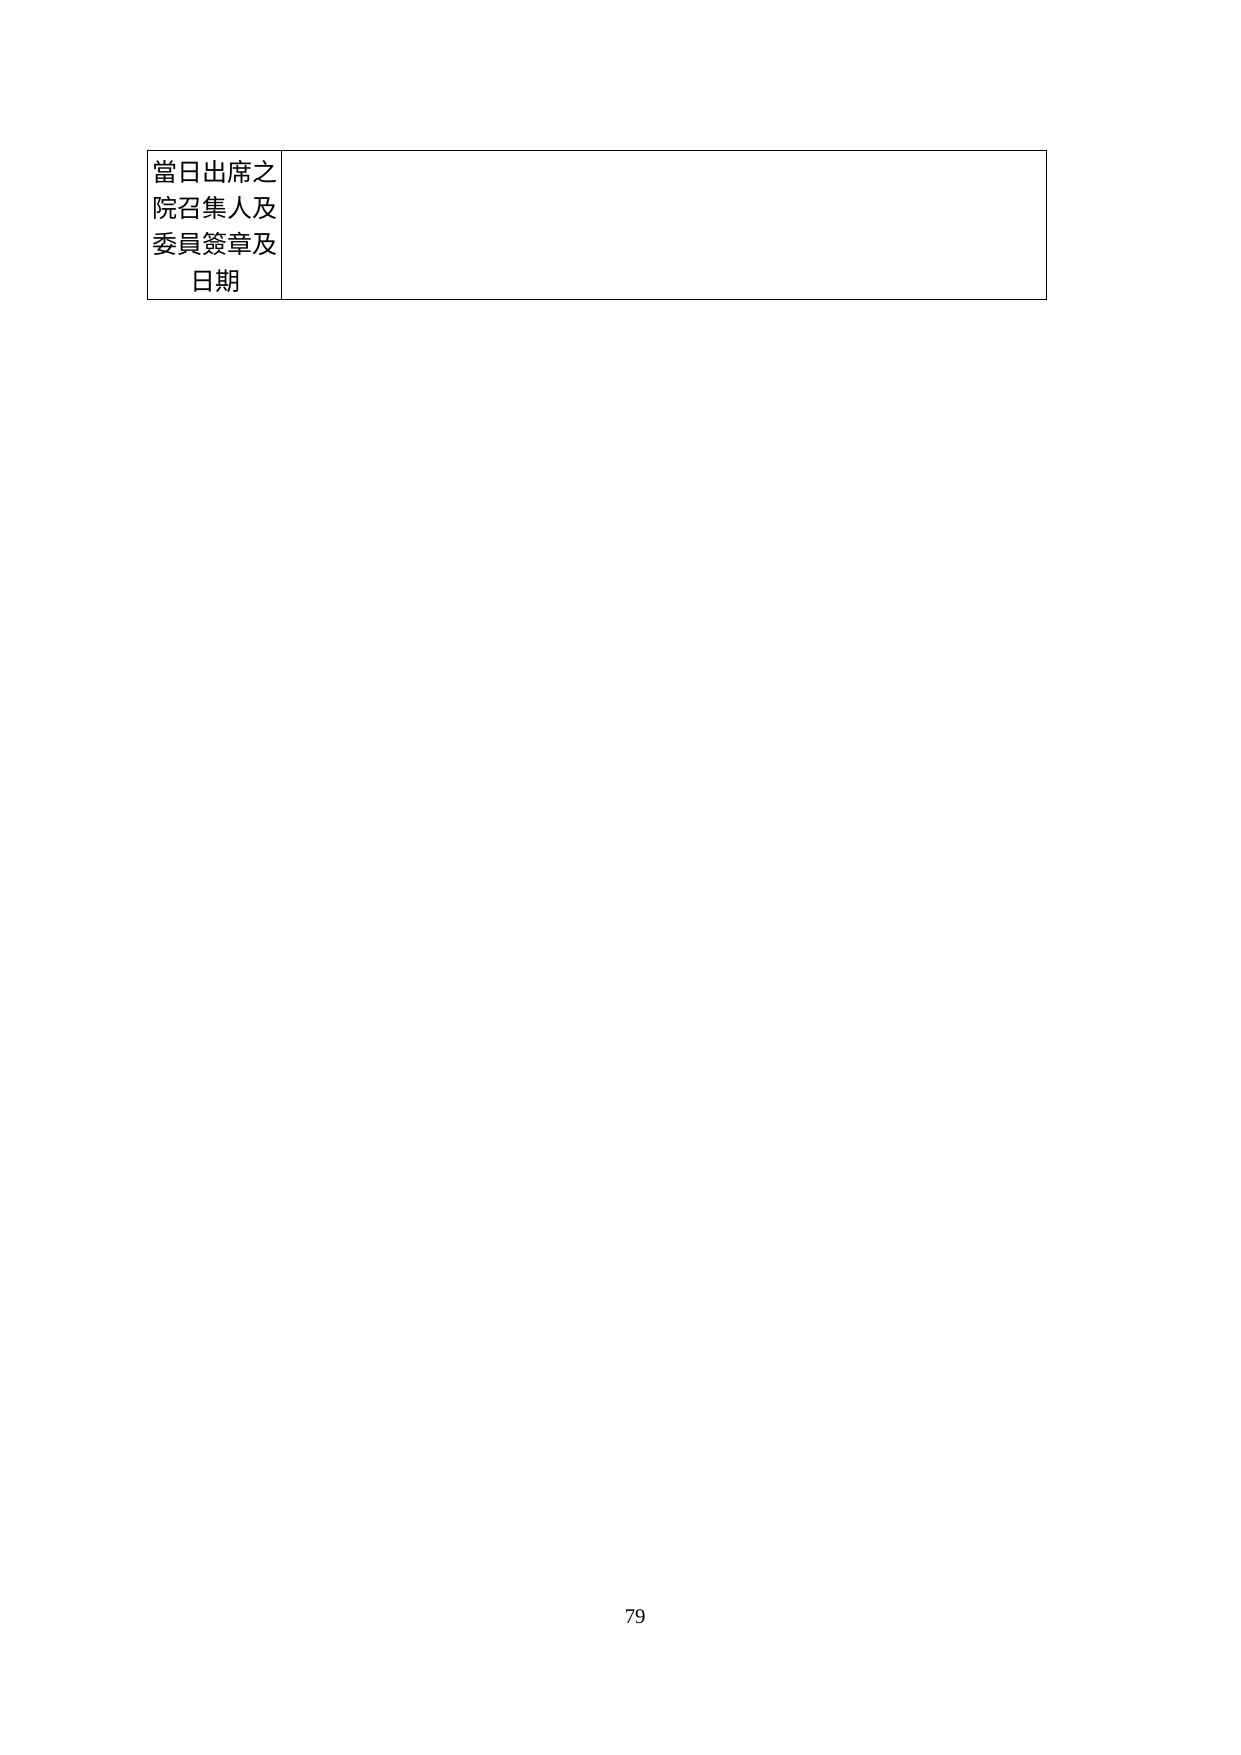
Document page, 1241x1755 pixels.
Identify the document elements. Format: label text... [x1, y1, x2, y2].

table_cell [282, 151, 1046, 299]
table_cell 當日出席之院召集人及委員簽章及日期 [148, 151, 281, 299]
